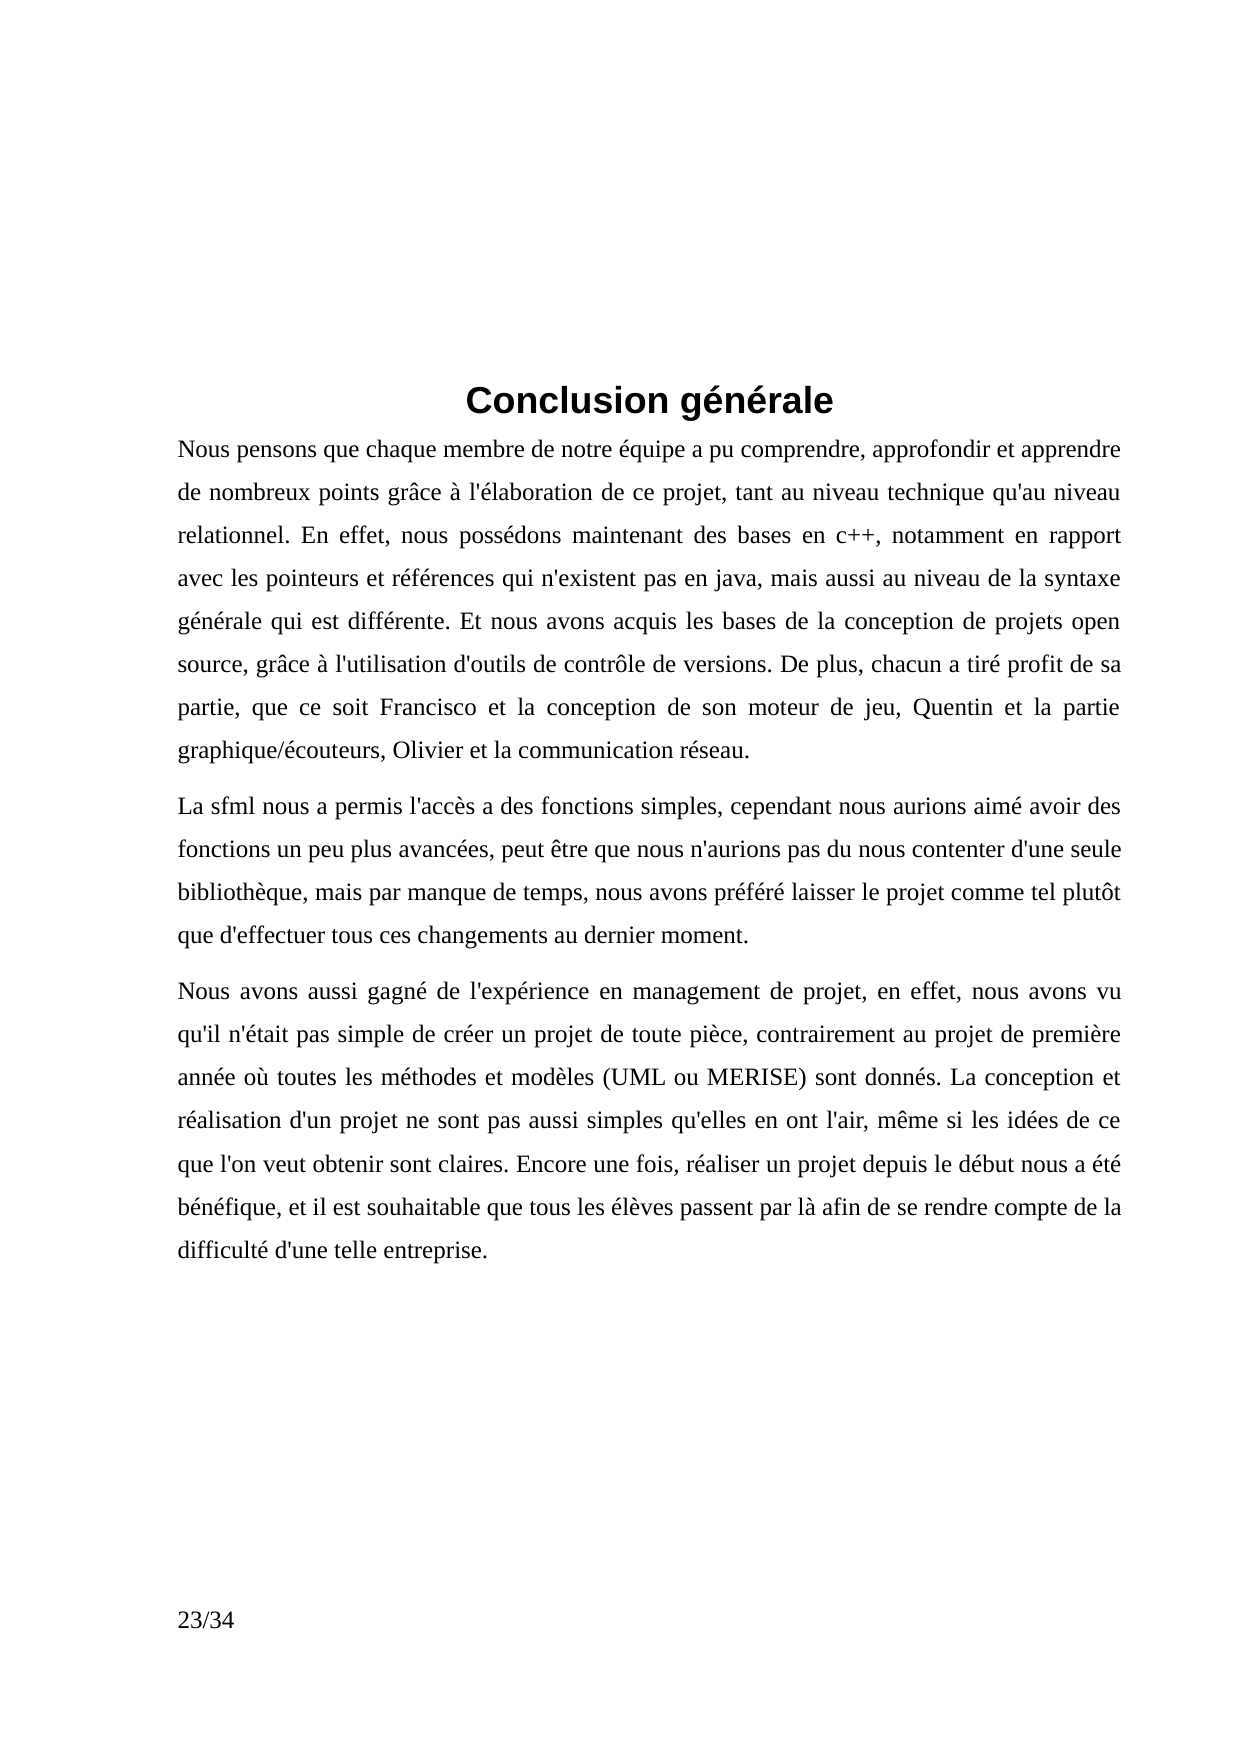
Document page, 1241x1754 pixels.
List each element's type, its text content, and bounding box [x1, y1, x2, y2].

text La sfml nous a permis l'accès a des fonctions simples, cependant nous aurions aimé avoir des fonctions un peu plus avancées, peut être que nous n'aurions pas du nous contenter d'une seule bibliothèque, mais par manque de temps, nous avons préféré laisser le projet comme tel plutôt que d'effectuer tous ces changements au dernier moment. [177, 791, 1122, 949]
text Nous pensons que chaque membre de notre équipe a pu comprendre, approfondir et apprendre de nombreux points grâce à l'élaboration de ce projet, tant au niveau technique qu'au niveau relationnel. En effet, nous possédons maintenant des bases en c++, notamment en rapport avec les pointeurs et références qui n'existent pas en java, mais aussi au niveau de la syntaxe générale qui est différente. Et nous avons acquis les bases de la conception de projets open source, grâce à l'utilisation d'outils de contrôle de versions. De plus, chacun a tiré profit de sa partie, que ce soit Francisco et la conception de son moteur de jeu, Quentin et la partie graphique/écouteurs, Olivier et la communication réseau. [177, 434, 1122, 764]
text Nous avons aussi gagné de l'expérience en management de projet, en effet, nous avons vu qu'il n'était pas simple de créer un projet de toute pièce, contrairement au projet de première année où toutes les méthodes et modèles (UML ou MERISE) sont donnés. La conception et réalisation d'un projet ne sont pas aussi simples qu'elles en ont l'air, même si les idées de ce que l'on veut obtenir sont claires. Encore une fois, réaliser un projet depuis le début nous a été bénéfique, et il est souhaitable que tous les élèves passent par là afin de se rendre compte de la difficulté d'une telle entreprise. [177, 976, 1122, 1264]
subtitle Conclusion générale [177, 378, 1122, 421]
